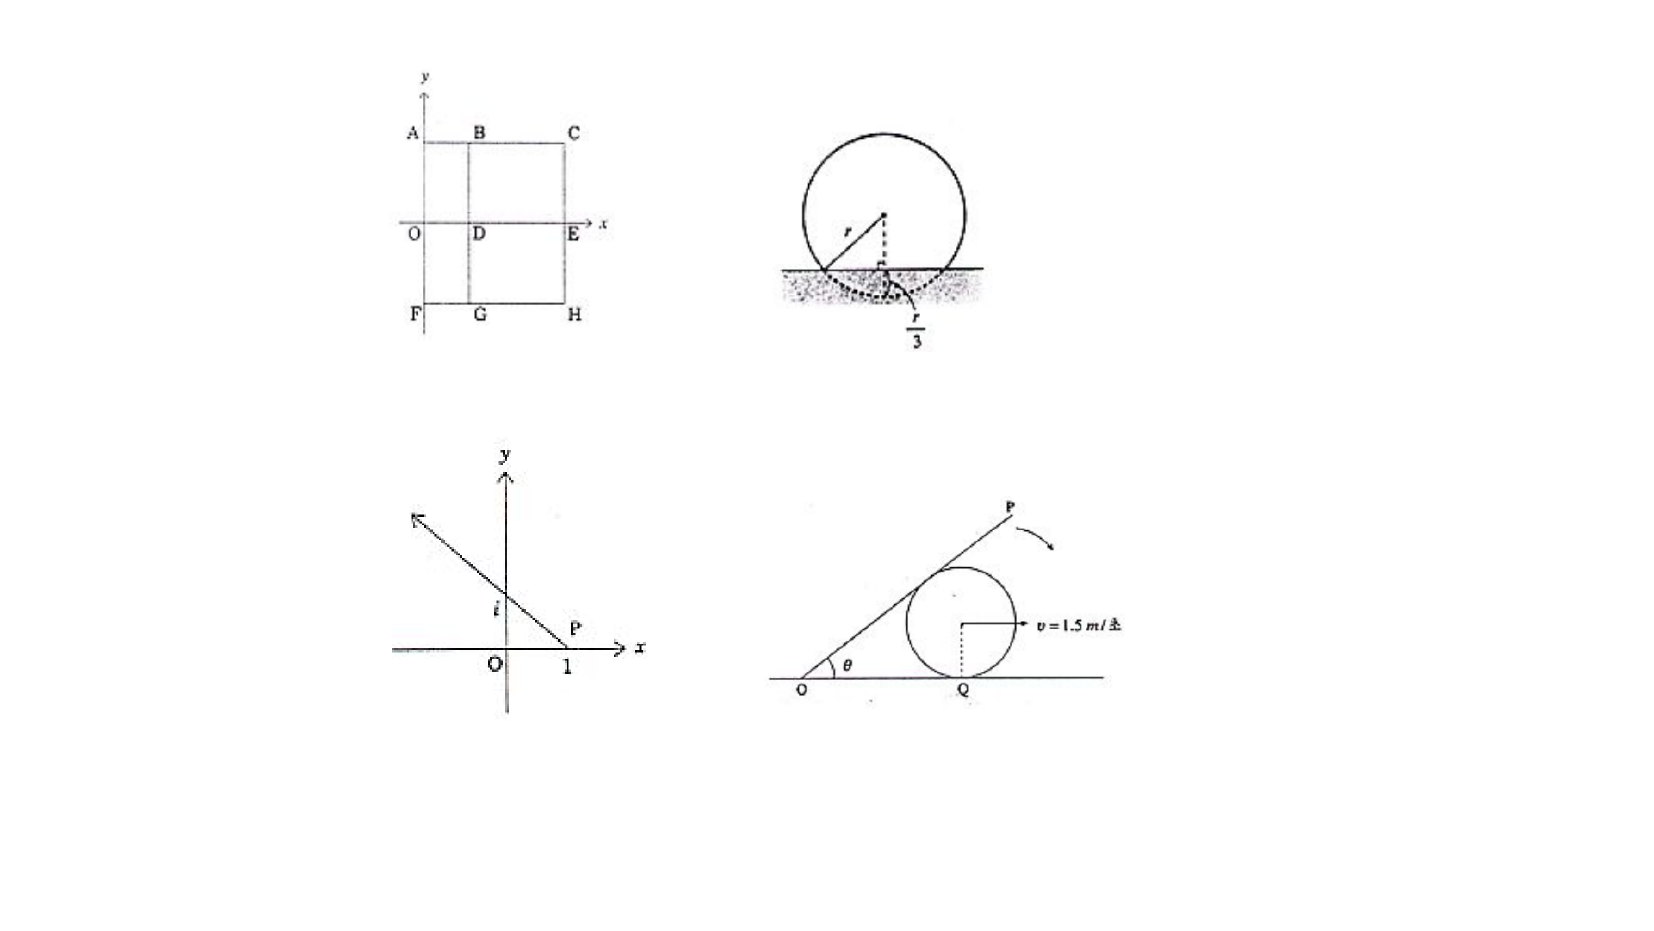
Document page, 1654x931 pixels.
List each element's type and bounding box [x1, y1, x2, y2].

picture [755, 496, 1134, 709]
picture [377, 59, 615, 343]
picture [378, 437, 662, 721]
picture [767, 118, 993, 355]
